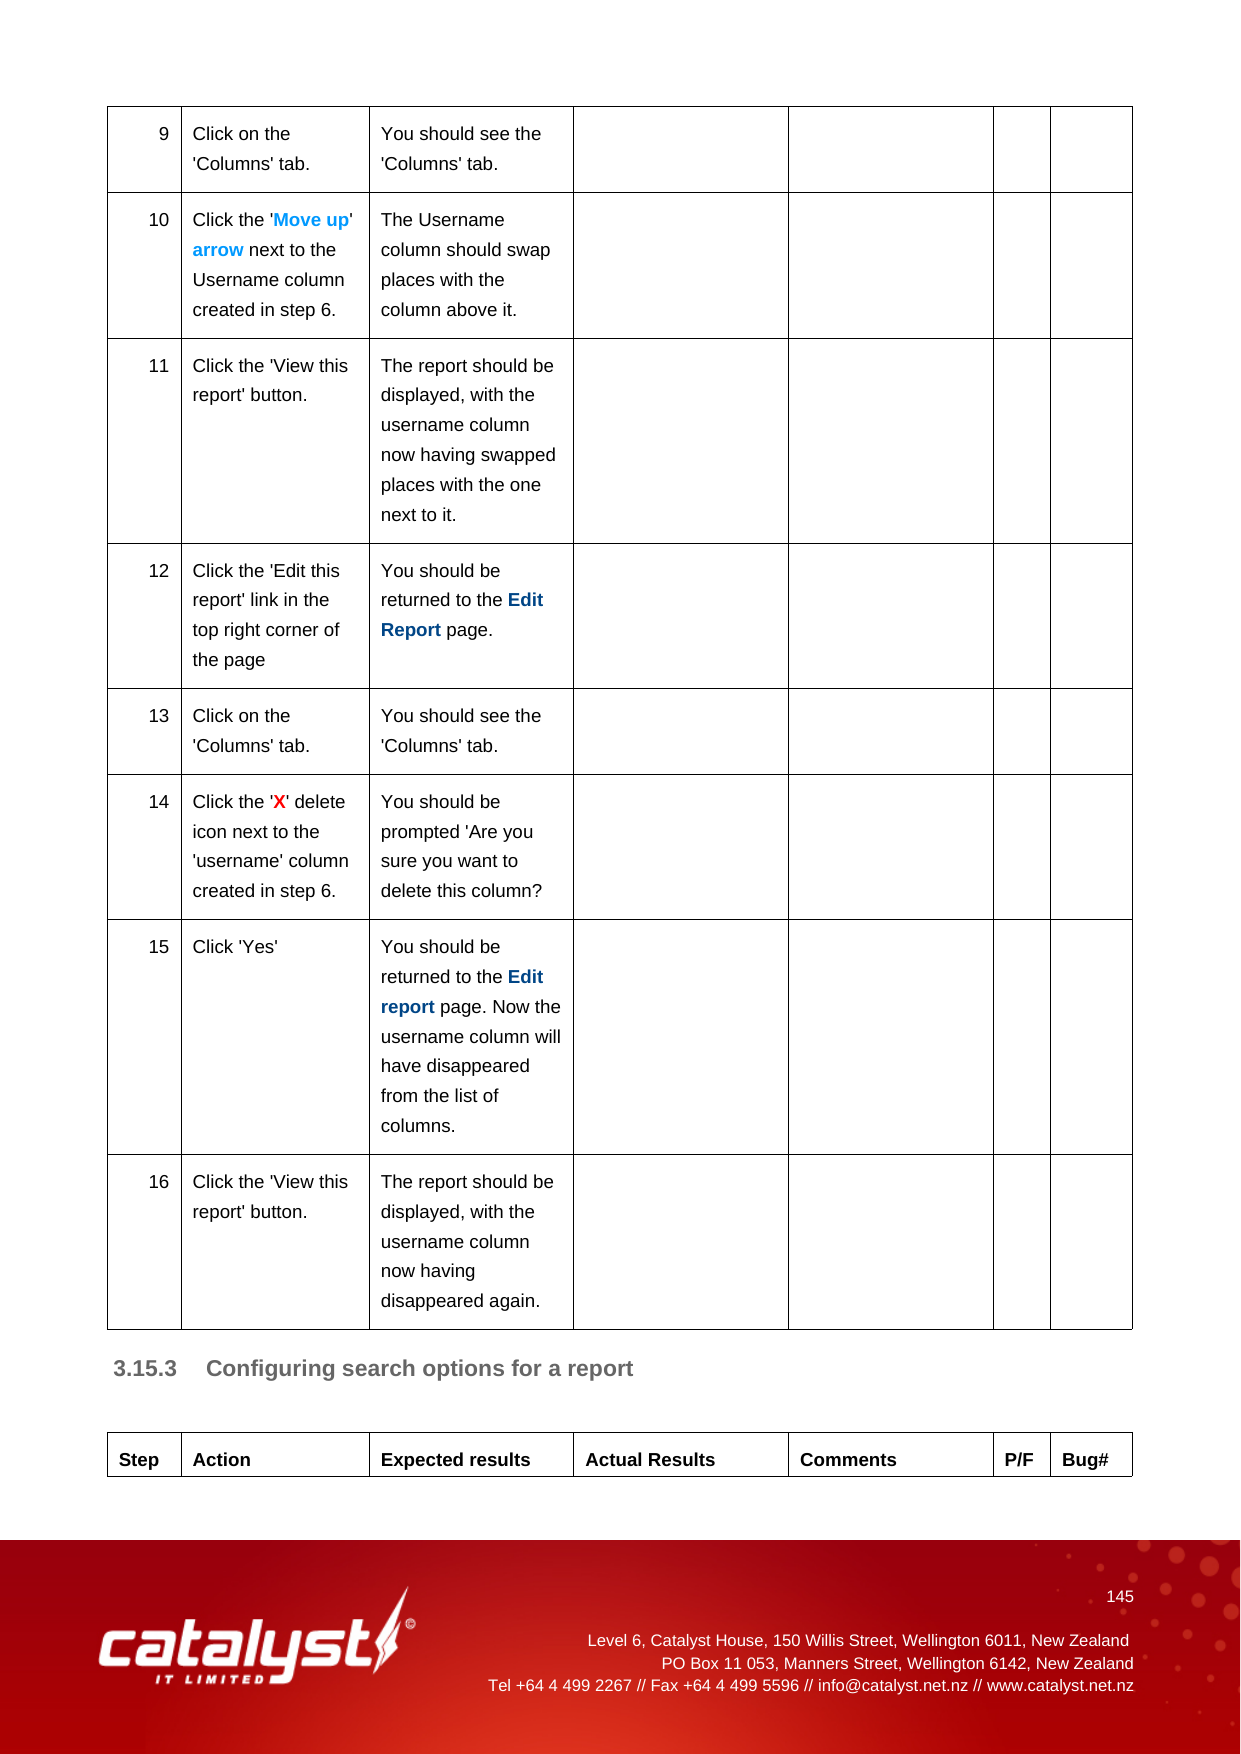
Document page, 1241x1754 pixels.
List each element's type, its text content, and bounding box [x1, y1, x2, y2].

table_header Actual Results [574, 1433, 788, 1476]
table_cell [1051, 107, 1132, 192]
table_cell [1051, 1155, 1132, 1329]
table_cell Click the 'View this report' button. [182, 339, 369, 542]
table_cell [789, 544, 993, 688]
table_cell Click the 'View this report' button. [182, 1155, 369, 1329]
table_cell [994, 1155, 1050, 1329]
table_cell Click the 'Move up' arrow next to the Username column created in step 6. [182, 193, 369, 337]
table_cell [574, 107, 788, 192]
table_cell [789, 193, 993, 337]
table_cell [1051, 689, 1132, 774]
table_cell The report should be displayed, with the username column now having swapped places with the one next to it. [370, 339, 573, 542]
table_cell 13 [108, 689, 181, 774]
table_cell You should be prompted 'Are you sure you want to delete this column? [370, 775, 573, 919]
table_cell 11 [108, 339, 181, 542]
table_cell [574, 193, 788, 337]
table_cell Click on the 'Columns' tab. [182, 107, 369, 192]
table_cell 15 [108, 920, 181, 1154]
table_cell [574, 1155, 788, 1329]
table_cell The report should be displayed, with the username column now having disappeared again. [370, 1155, 573, 1329]
table_cell [574, 775, 788, 919]
table_header P/F [994, 1433, 1050, 1476]
table_header Bug# [1051, 1433, 1132, 1476]
table_cell [789, 1155, 993, 1329]
subtitle Configuring search options for a report [107, 1356, 1103, 1381]
table_header Expected results [370, 1433, 573, 1476]
picture [0, 1540, 1241, 1754]
table_cell [1051, 775, 1132, 919]
table_cell [574, 689, 788, 774]
table_cell 16 [108, 1155, 181, 1329]
table_cell The Username column should swap places with the column above it. [370, 193, 573, 337]
table_header Action [182, 1433, 369, 1476]
table_cell [789, 775, 993, 919]
table_cell [789, 107, 993, 192]
table_cell [574, 920, 788, 1154]
table_cell [574, 544, 788, 688]
table_cell Click the 'Edit this report' link in the top right corner of the page [182, 544, 369, 688]
table_cell Click 'Yes' [182, 920, 369, 1154]
table_cell 9 [108, 107, 181, 192]
table_cell [1051, 920, 1132, 1154]
table_cell [1051, 193, 1132, 337]
table_cell You should be returned to the Edit report page. Now the username column will have disappeared from the list of columns. [370, 920, 573, 1154]
table_header Step [108, 1433, 181, 1476]
table_cell You should be returned to the Edit Report page. [370, 544, 573, 688]
table_cell [994, 689, 1050, 774]
table_cell 12 [108, 544, 181, 688]
table_cell [994, 544, 1050, 688]
table_cell [994, 775, 1050, 919]
table_cell [574, 339, 788, 542]
table_cell Click the 'X' delete icon next to the 'username' column created in step 6. [182, 775, 369, 919]
table_cell [1051, 339, 1132, 542]
table_cell [789, 689, 993, 774]
table_cell [994, 107, 1050, 192]
table_cell [789, 339, 993, 542]
table_cell You should see the 'Columns' tab. [370, 689, 573, 774]
table_cell [1051, 544, 1132, 688]
table_cell [994, 339, 1050, 542]
table_cell 10 [108, 193, 181, 337]
table_cell 14 [108, 775, 181, 919]
table_cell [994, 920, 1050, 1154]
table_cell [994, 193, 1050, 337]
table_cell You should see the 'Columns' tab. [370, 107, 573, 192]
table_cell Click on the 'Columns' tab. [182, 689, 369, 774]
table_header Comments [789, 1433, 993, 1476]
table_cell [789, 920, 993, 1154]
